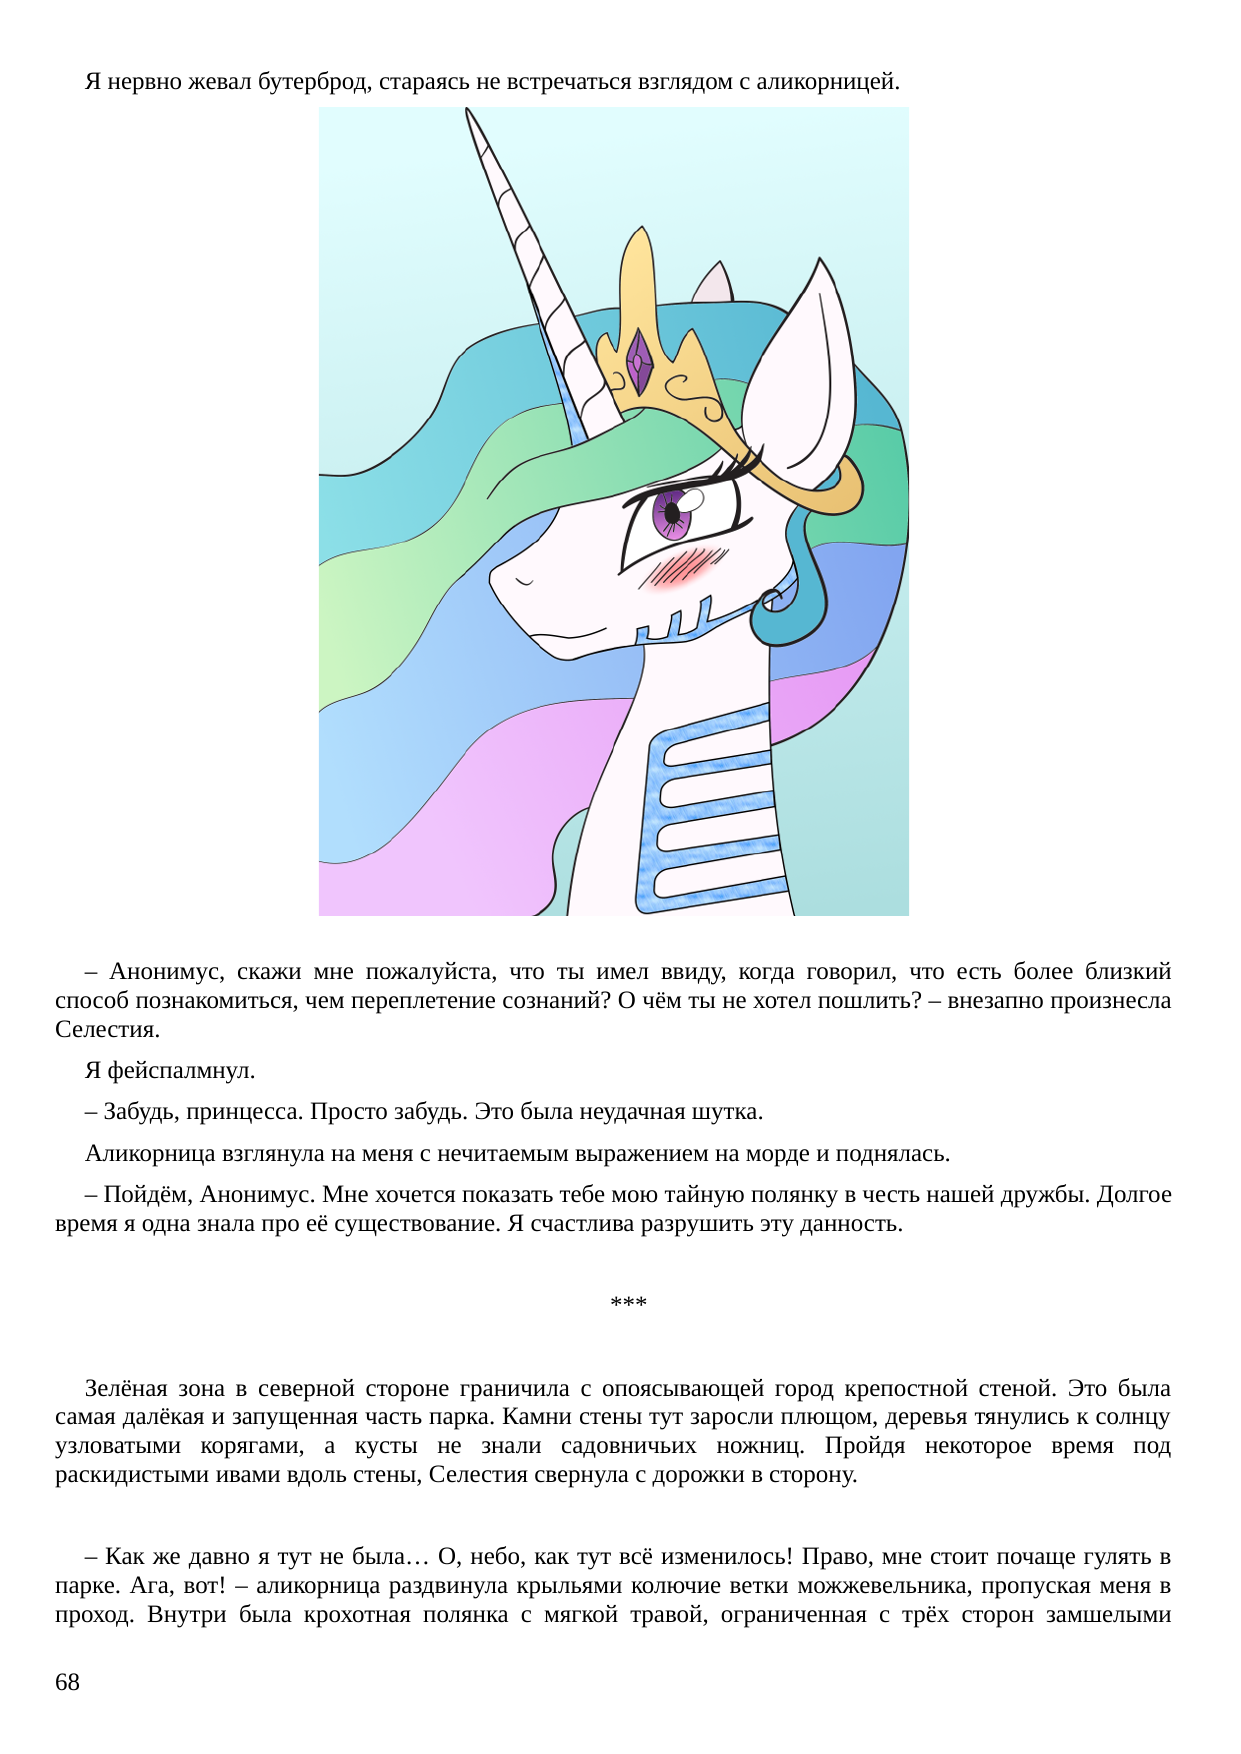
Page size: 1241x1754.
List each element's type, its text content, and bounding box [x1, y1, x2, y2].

text – Анонимус, скажи мне пожалуйста, что ты имел ввиду, когда говорил, что есть более близкий способ познакомиться, чем переплетение сознаний? О чём ты не хотел пошлить? – внезапно произнесла Селестия. [55, 956, 1173, 1043]
text – Забудь, принцесса. Просто забудь. Это была неудачная шутка. [55, 1096, 1173, 1125]
text Я нервно жевал бутерброд, стараясь не встречаться взглядом с аликорницей. [55, 66, 1173, 95]
text *** [55, 1290, 1173, 1319]
text Аликорница взглянула на меня с нечитаемым выражением на морде и поднялась. [55, 1138, 1173, 1166]
text – Пойдём, Анонимус. Мне хочется показать тебе мою тайную полянку в честь нашей дружбы. Долгое время я одна знала про её существование. Я счастлива разрушить эту данность. [55, 1179, 1173, 1236]
picture [318, 107, 910, 916]
text – Как же давно я тут не была… О, небо, как тут всё изменилось! Право, мне стоит почаще гулять в парке. Ага, вот! – аликорница раздвинула крыльями колючие ветки можжевельника, пропуская меня в проход. Внутри была крохотная полянка с мягкой травой, ограниченная с трёх сторон замшелыми [55, 1541, 1173, 1628]
text Я фейспалмнул. [55, 1055, 1173, 1084]
text Зелёная зона в северной стороне граничила с опоясывающей город крепостной стеной. Это была самая далёкая и запущенная часть парка. Камни стены тут заросли плющом, деревья тянулись к солнцу узловатыми корягами, а кусты не знали садовничьих ножниц. Пройдя некоторое время под раскидистыми ивами вдоль стены, Селестия свернула с дорожки в сторону. [55, 1373, 1173, 1488]
